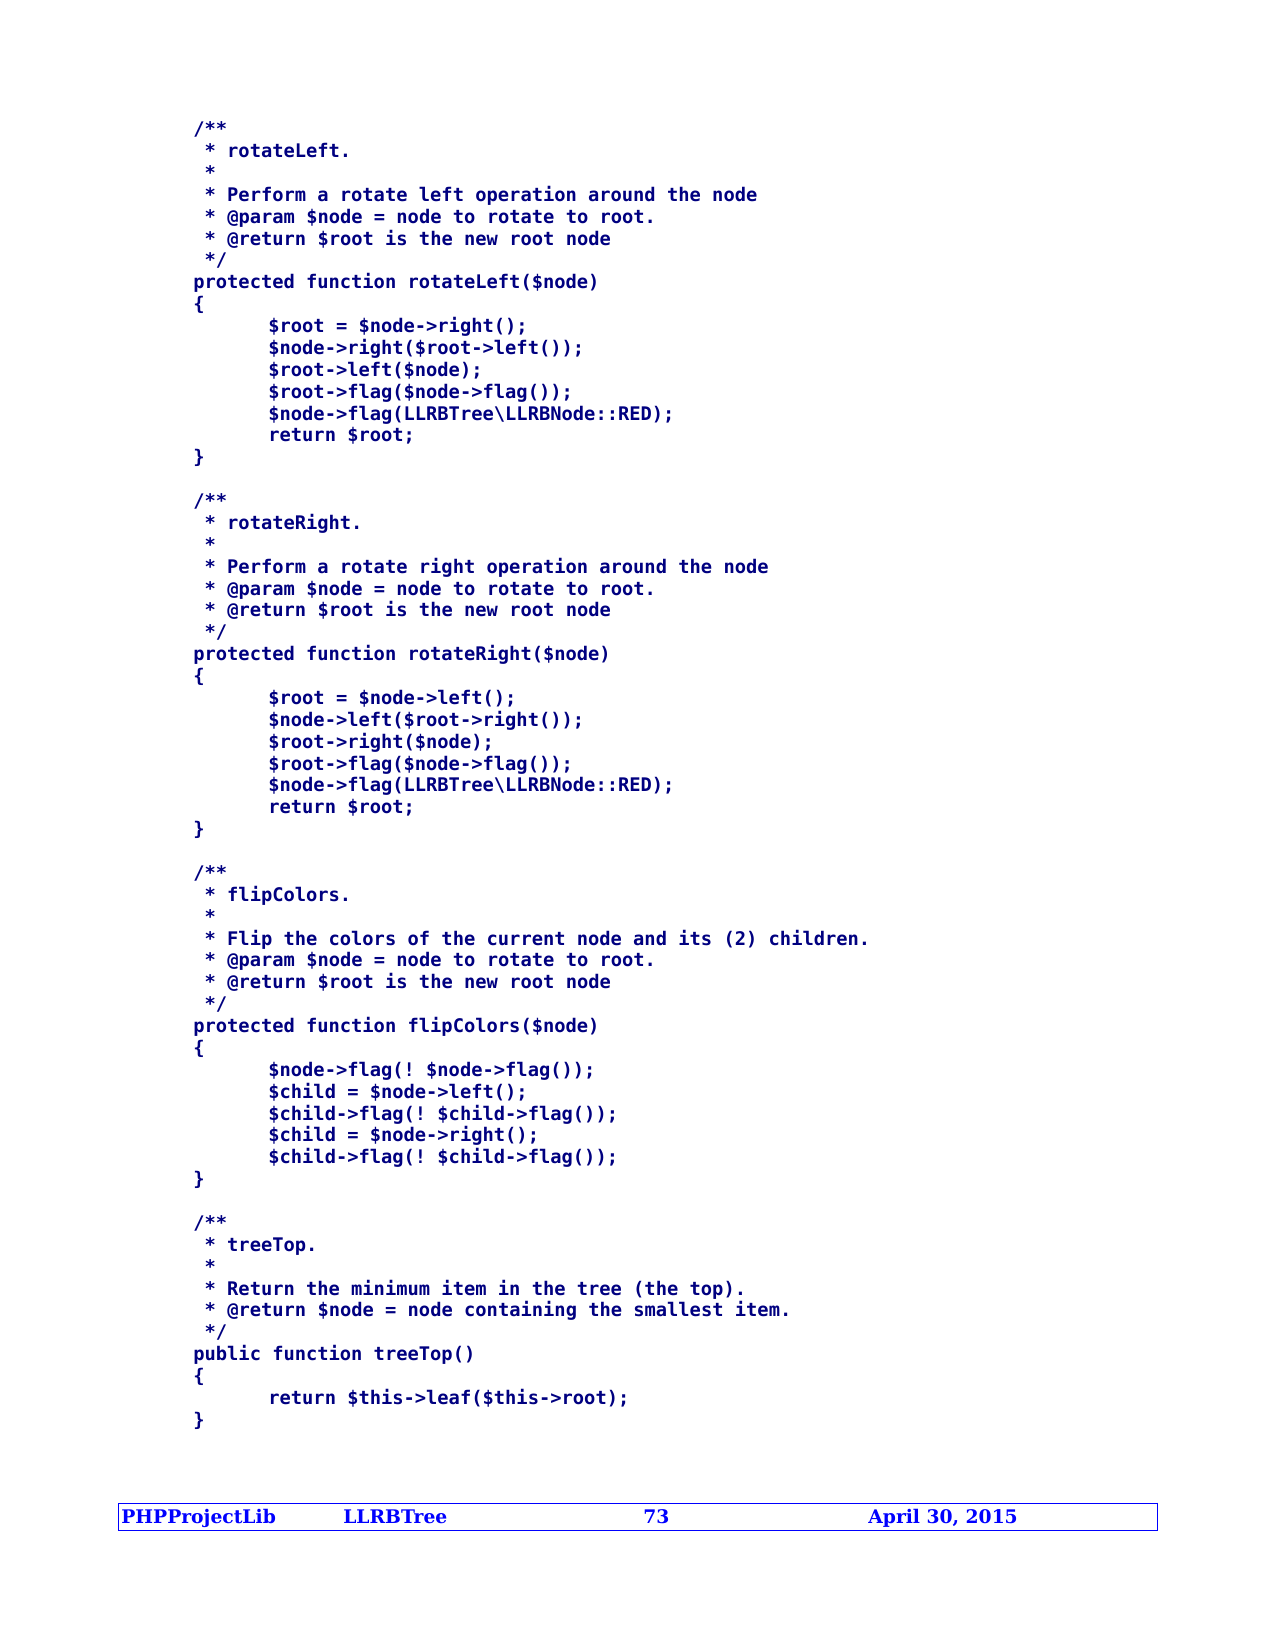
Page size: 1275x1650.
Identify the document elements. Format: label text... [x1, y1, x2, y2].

list * Return the minimum item in the tree (the top). [136, 1277, 1157, 1299]
list $child->flag(! $child->flag()); [136, 1146, 1157, 1168]
list * Perform a rotate left operation around the node [136, 184, 1157, 206]
list * @return $root is the new root node [136, 599, 1157, 621]
list * @param $node = node to rotate to root. [136, 577, 1157, 599]
list * [136, 162, 1157, 184]
list * rotateRight. [136, 512, 1157, 534]
list } [136, 1409, 1157, 1431]
list * rotateLeft. [136, 140, 1157, 162]
list * treeTop. [136, 1234, 1157, 1256]
list * @return $root is the new root node [136, 227, 1157, 249]
list { [136, 665, 1157, 687]
list * @param $node = node to rotate to root. [136, 206, 1157, 227]
list $root->flag($node->flag()); [136, 381, 1157, 402]
list $node->flag(LLRBTree\LLRBNode::RED); [136, 402, 1157, 424]
list public function treeTop() [136, 1343, 1157, 1365]
list $root->flag($node->flag()); [136, 752, 1157, 774]
list $child->flag(! $child->flag()); [136, 1102, 1157, 1124]
list * Perform a rotate right operation around the node [136, 556, 1157, 577]
list return $root; [136, 424, 1157, 446]
list return $root; [136, 796, 1157, 818]
list */ [136, 249, 1157, 271]
list { [136, 293, 1157, 315]
list /** [136, 118, 1157, 140]
list */ [136, 621, 1157, 643]
list { [136, 1365, 1157, 1387]
list $node->flag(LLRBTree\LLRBNode::RED); [136, 774, 1157, 796]
list protected function flipColors($node) [136, 1015, 1157, 1037]
list * @return $root is the new root node [136, 971, 1157, 993]
list $node->right($root->left()); [136, 337, 1157, 359]
list protected function rotateLeft($node) [136, 271, 1157, 293]
list $child = $node->right(); [136, 1124, 1157, 1146]
list * [136, 1256, 1157, 1277]
list /** [136, 862, 1157, 884]
list } [136, 1168, 1157, 1190]
list $root->left($node); [136, 359, 1157, 381]
list */ [136, 1321, 1157, 1343]
list /** [136, 490, 1157, 512]
list $root->right($node); [136, 731, 1157, 752]
list } [136, 446, 1157, 468]
list $node->left($root->right()); [136, 709, 1157, 731]
list * @param $node = node to rotate to root. [136, 949, 1157, 971]
list } [136, 818, 1157, 840]
list protected function rotateRight($node) [136, 643, 1157, 665]
list $child = $node->left(); [136, 1081, 1157, 1102]
list $node->flag(! $node->flag()); [136, 1059, 1157, 1081]
list * [136, 534, 1157, 556]
list * @return $node = node containing the smallest item. [136, 1299, 1157, 1321]
list * [136, 906, 1157, 927]
list * flipColors. [136, 884, 1157, 906]
list * Flip the colors of the current node and its (2) children. [136, 927, 1157, 949]
list */ [136, 993, 1157, 1015]
list $root = $node->right(); [136, 315, 1157, 337]
list { [136, 1037, 1157, 1059]
list return $this->leaf($this->root); [136, 1387, 1157, 1409]
list $root = $node->left(); [136, 687, 1157, 709]
list /** [136, 1212, 1157, 1234]
